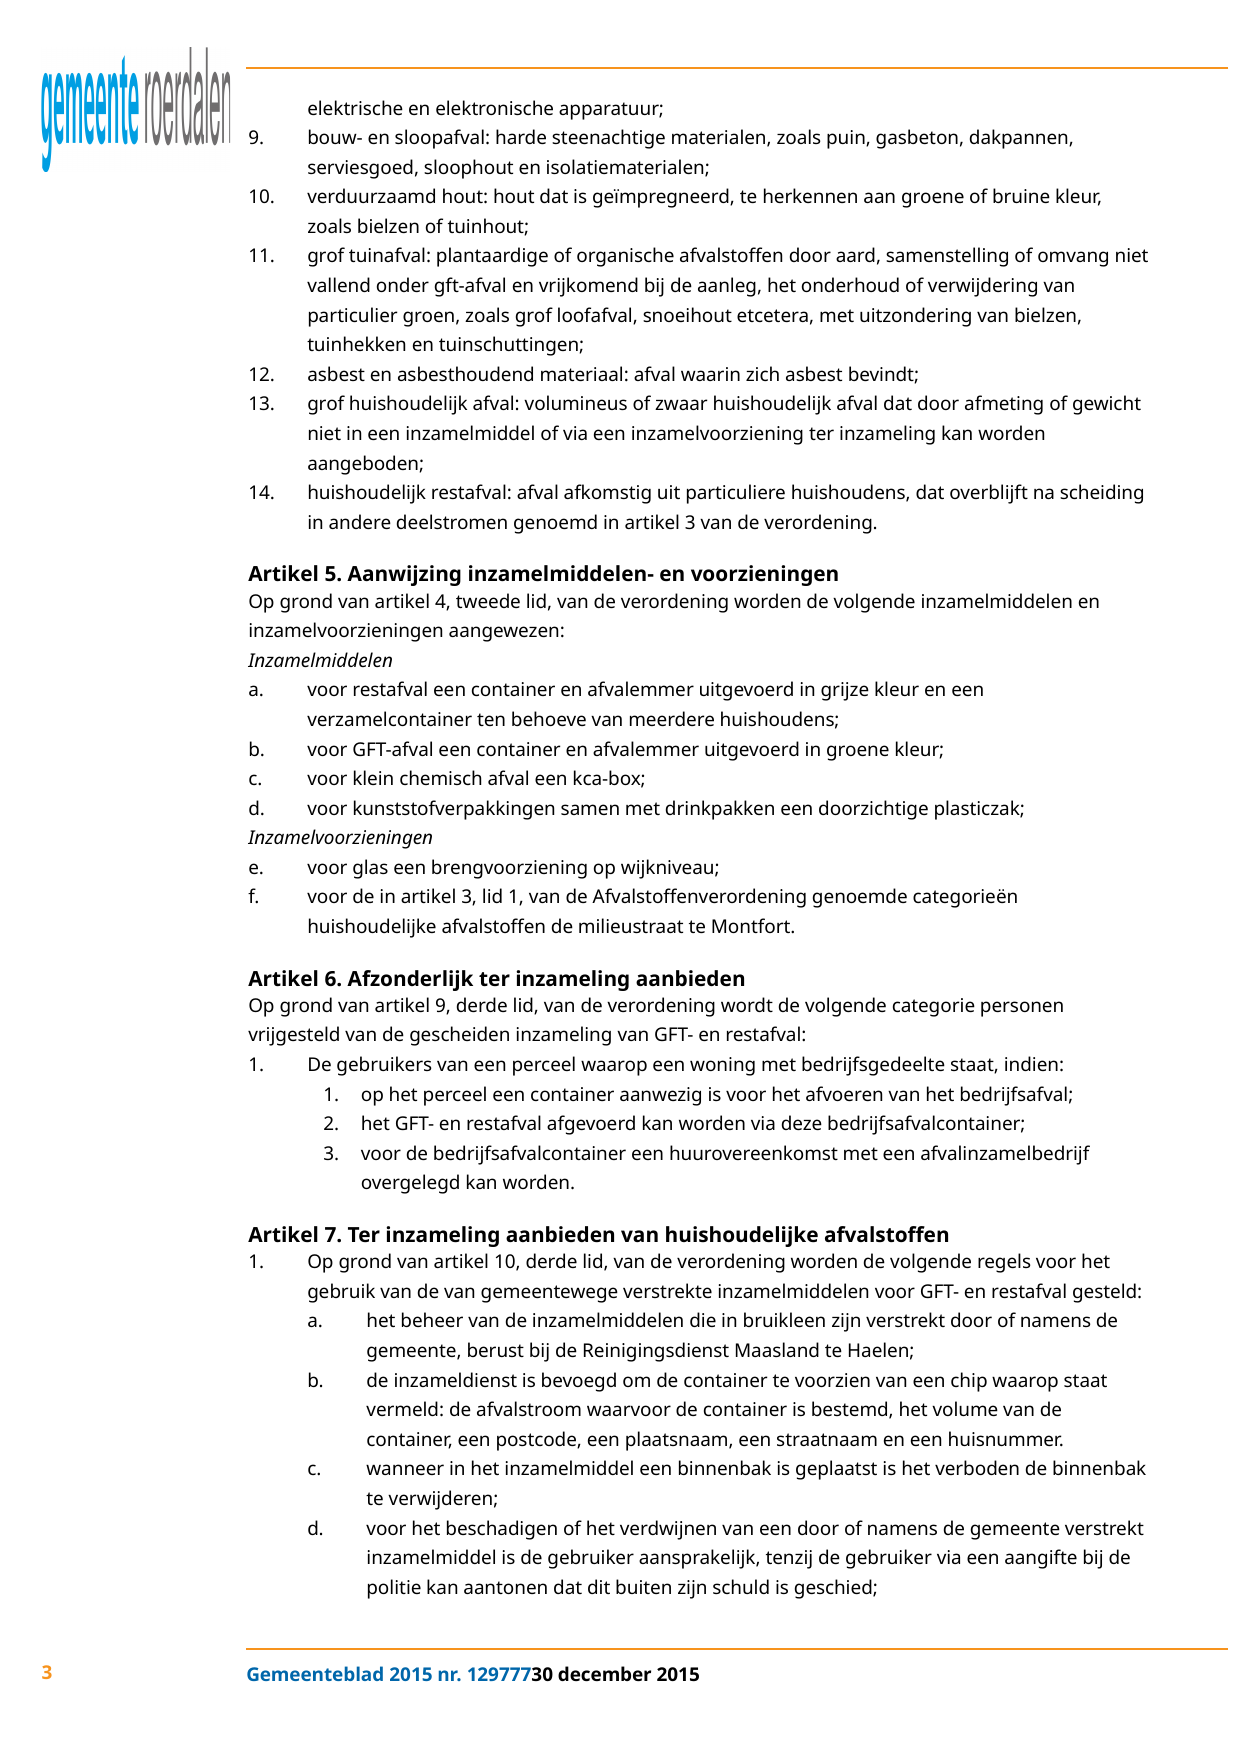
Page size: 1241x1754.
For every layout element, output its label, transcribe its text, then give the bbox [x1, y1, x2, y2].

list het beheer van de inzamelmiddelen die in bruikleen zijn verstrekt door of namens de gemeente, berust bij de Reinigingsdienst Maasland te Haelen; [307, 1308, 1152, 1363]
text Inzamelvoorzieningen [248, 824, 1152, 850]
list Op grond van artikel 10, derde lid, van de verordening worden de volgende regels voor het gebruik van de van gemeentewege verstrekte inzamelmiddelen voor GFT- en restafval gesteld: [248, 1248, 1152, 1304]
text Op grond van artikel 4, tweede lid, van de verordening worden de volgende inzamelmiddelen en inzamelvoorzieningen aangewezen: [248, 588, 1152, 643]
list voor glas een brengvoorziening op wijkniveau; [248, 854, 1152, 880]
list grof huishoudelijk afval: volumineus of zwaar huishoudelijk afval dat door afmeting of gewicht niet in een inzamelmiddel of via een inzamelvoorziening ter inzameling kan worden aangeboden; [248, 391, 1152, 476]
text Artikel 5. Aanwijzing inzamelmiddelen- en voorzieningen [248, 559, 1152, 588]
list wanneer in het inzamelmiddel een binnenbak is geplaatst is het verboden de binnenbak te verwijderen; [307, 1456, 1152, 1511]
list voor het beschadigen of het verdwijnen van een door of namens de gemeente verstrekt inzamelmiddel is de gebruiker aansprakelijk, tenzij de gebruiker via een aangifte bij de politie kan aantonen dat dit buiten zijn schuld is geschied; [307, 1515, 1152, 1599]
list voor klein chemisch afval een kca-box; [248, 765, 1152, 791]
list voor de bedrijfsafvalcontainer een huurovereenkomst met een afvalinzamelbedrijf overgelegd kan worden. [323, 1140, 1152, 1195]
list voor de in artikel 3, lid 1, van de Afvalstoffenverordening genoemde categorieën huishoudelijke afvalstoffen de milieustraat te Montfort. [248, 884, 1152, 939]
list het GFT- en restafval afgevoerd kan worden via deze bedrijfsafvalcontainer; [323, 1110, 1152, 1136]
list De gebruikers van een perceel waarop een woning met bedrijfsgedeelte staat, indien: [248, 1051, 1152, 1077]
list bouw- en sloopafval: harde steenachtige materialen, zoals puin, gasbeton, dakpannen, serviesgoed, sloophout en isolatiematerialen; [248, 124, 1152, 180]
list op het perceel een container aanwezig is voor het afvoeren van het bedrijfsafval; [323, 1081, 1152, 1107]
text Artikel 7. Ter inzameling aanbieden van huishoudelijke afvalstoffen [248, 1220, 1152, 1248]
list elektrische en elektronische apparatuur; [248, 95, 1152, 121]
text Inzamelmiddelen [248, 647, 1152, 673]
picture [41, 134, 48, 172]
list voor kunststofverpakkingen samen met drinkpakken een doorzichtige plasticzak; [248, 795, 1152, 821]
list verduurzaamd hout: hout dat is geïmpregneerd, te herkennen aan groene of bruine kleur, zoals bielzen of tuinhout; [248, 183, 1152, 239]
list voor restafval een container en afvalemmer uitgevoerd in grijze kleur en een verzamelcontainer ten behoeve van meerdere huishoudens; [248, 677, 1152, 732]
list asbest en asbesthoudend materiaal: afval waarin zich asbest bevindt; [248, 361, 1152, 387]
text Artikel 6. Afzonderlijk ter inzameling aanbieden [248, 964, 1152, 992]
list grof tuinafval: plantaardige of organische afvalstoffen door aard, samenstelling of omvang niet vallend onder gft-afval en vrijkomend bij de aanleg, het onderhoud of verwijdering van particulier groen, zoals grof loofafval, snoeihout etcetera, met uitzondering van bielzen, tuinhekken en tuinschuttingen; [248, 243, 1152, 357]
text Op grond van artikel 9, derde lid, van de verordening wordt de volgende categorie personen vrijgesteld van de gescheiden inzameling van GFT- en restafval: [248, 992, 1152, 1047]
list voor GFT-afval een container en afvalemmer uitgevoerd in groene kleur; [248, 736, 1152, 761]
picture [41, 47, 231, 172]
list de inzameldienst is bevoegd om de container te voorzien van een chip waarop staat vermeld: de afvalstroom waarvoor de container is bestemd, het volume van de container, een postcode, een plaatsnaam, een straatnaam en een huisnummer. [307, 1367, 1152, 1452]
list huishoudelijk restafval: afval afkomstig uit particuliere huishoudens, dat overblijft na scheiding in andere deelstromen genoemd in artikel 3 van de verordening. [248, 479, 1152, 535]
